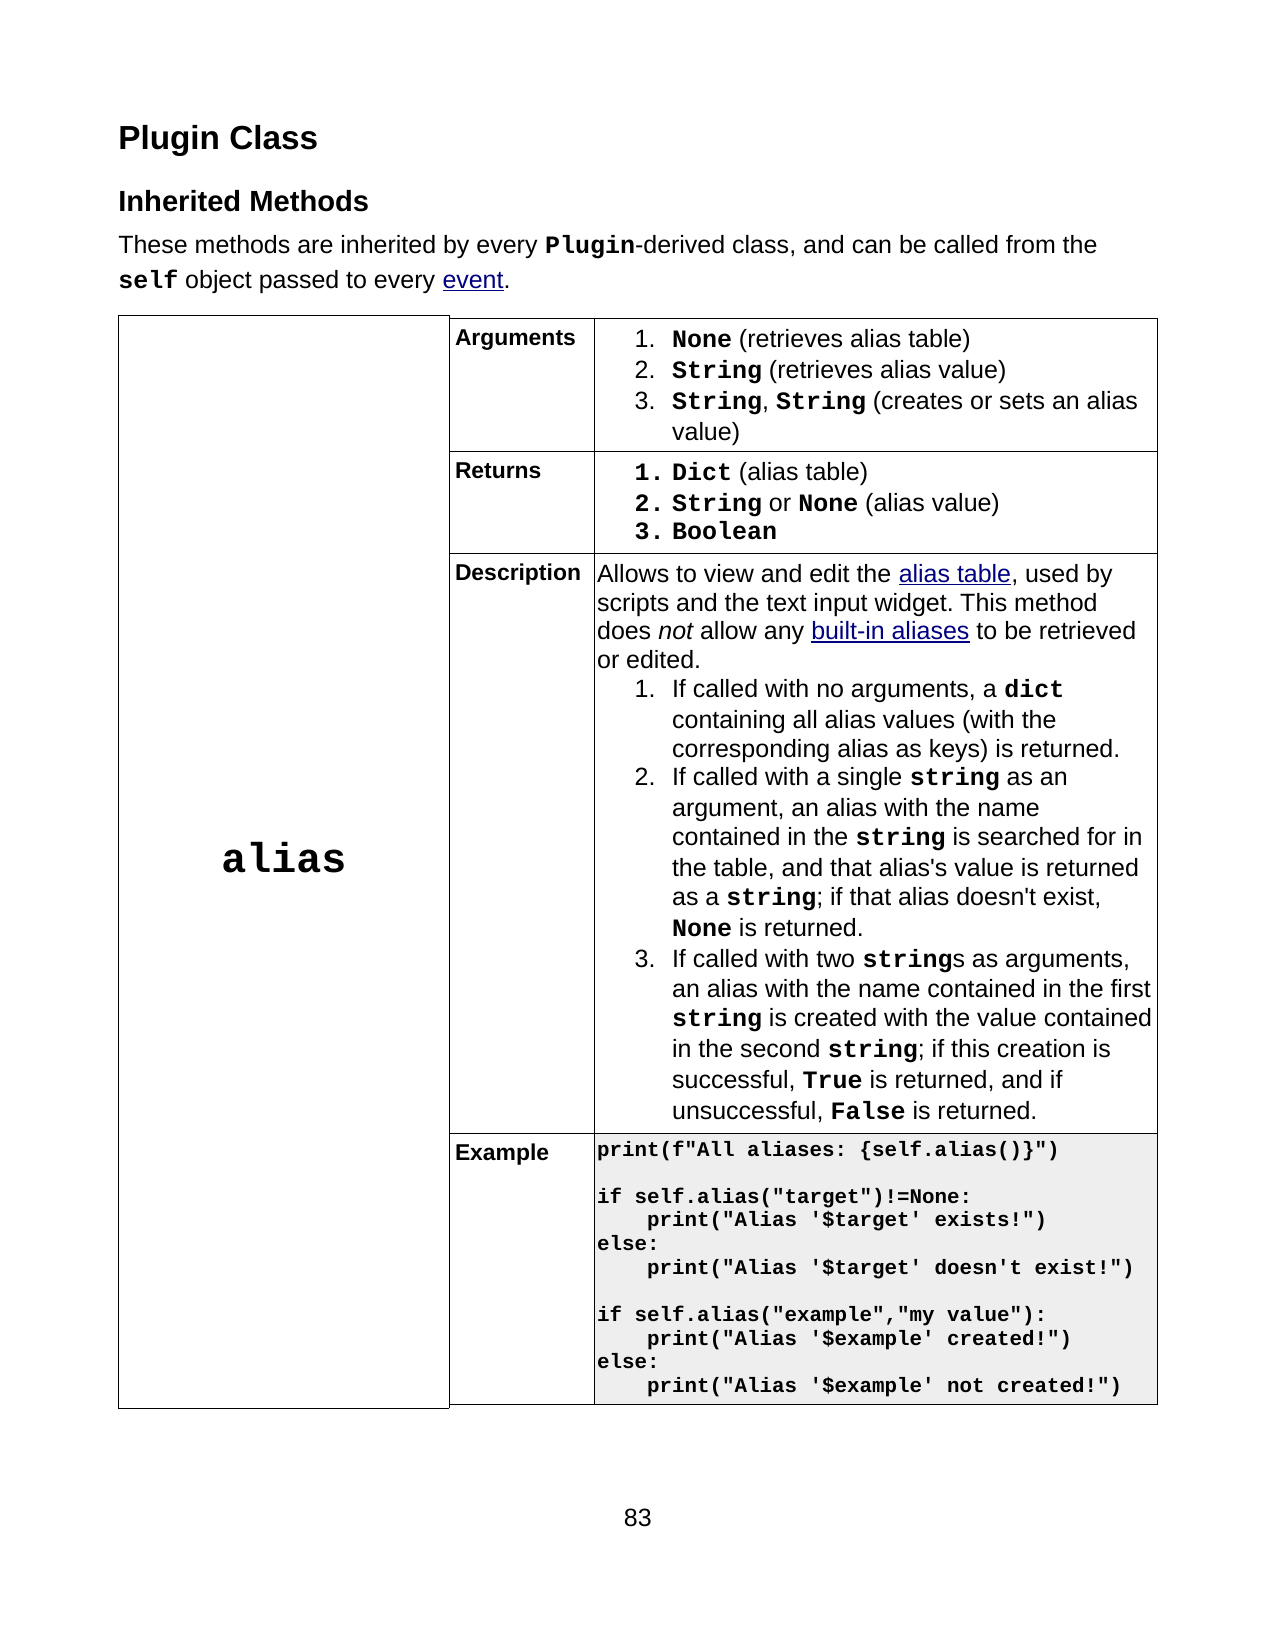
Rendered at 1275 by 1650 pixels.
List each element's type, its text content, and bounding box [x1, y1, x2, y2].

table_header Arguments [450, 319, 594, 451]
table_cell Description [450, 554, 594, 1133]
table_header None (retrieves alias table) String (retrieves alias value) String, String (creates or sets an alias value) [595, 319, 1157, 451]
table_cell Dict (alias table) String or None (alias value) Boolean [595, 452, 1157, 553]
table_cell Example [450, 1134, 594, 1404]
subtitle Inherited Methods [118, 184, 1157, 217]
table_cell Allows to view and edit the alias table, used by scripts and the text input widget. This method does not allow any built-in aliases to be retrieved or edited. If called with no arguments, a dict containing all alias values (with the corresponding alias as keys) is returned. If called with a single string as an argument, an alias with the name contained in the string is searched for in the table, and that alias's value is returned as a string; if that alias doesn't exist, None is returned. If called with two strings as arguments, an alias with the name contained in the first string is created with the value contained in the second string; if this creation is successful, True is returned, and if unsuccessful, False is returned. [595, 554, 1157, 1133]
text These methods are inherited by every Plugin-derived class, and can be called from the self object passed to every event. [118, 230, 1157, 296]
table_cell print(f"All aliases: {self.alias()}") if self.alias("target")!=None: print("Alias '$target' exists!") else: print("Alias '$target' doesn't exist!") if self.alias("example","my value"): print("Alias '$example' created!") else: print("Alias '$example' not created!") [595, 1134, 1157, 1404]
table_cell Returns [450, 452, 594, 553]
subtitle Plugin Class [118, 118, 1157, 157]
table_header alias [119, 316, 449, 1408]
